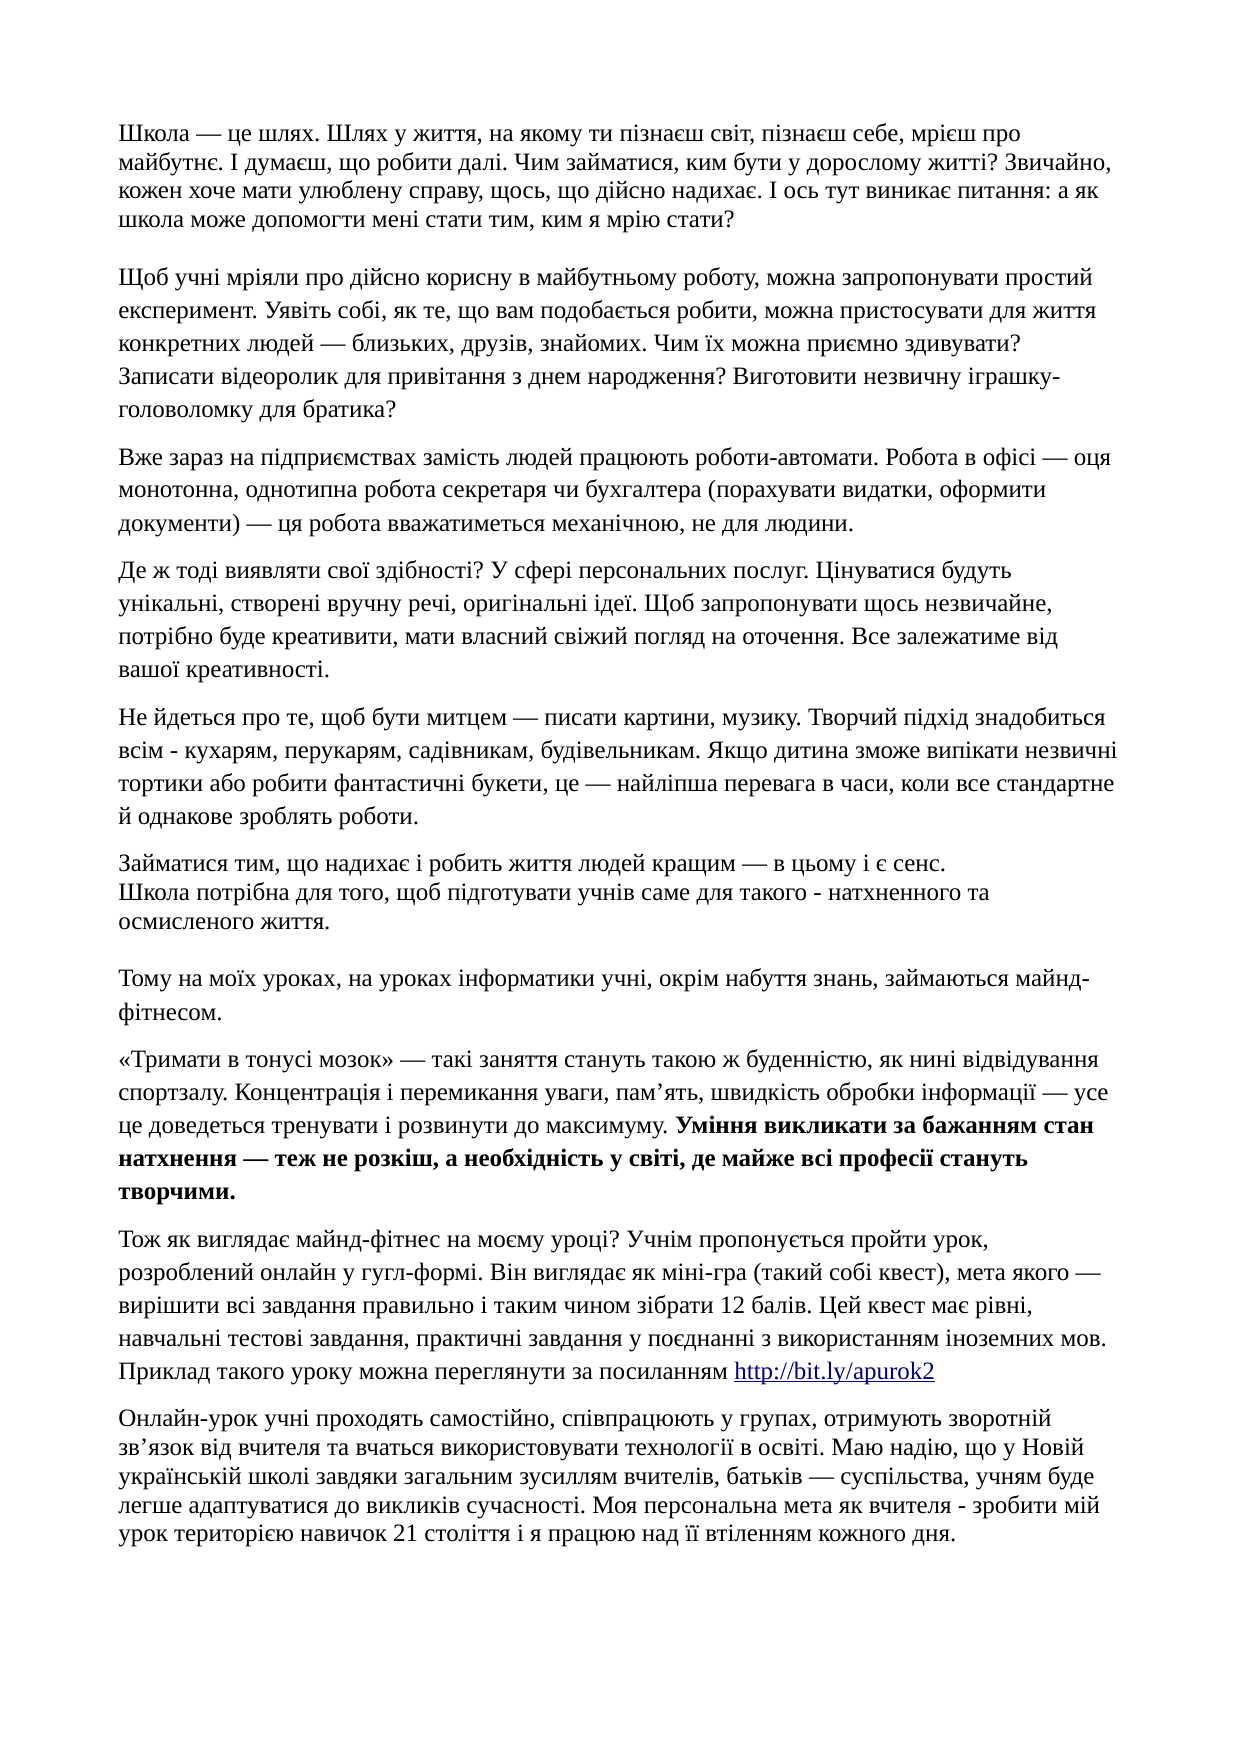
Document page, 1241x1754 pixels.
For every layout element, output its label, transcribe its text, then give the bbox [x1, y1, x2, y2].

text Де ж тоді виявляти свої здібності? У сфері персональних послуг. Цінуватися будуть унікальні, створені вручну речі, оригінальні ідеї. Щоб запропонувати щось незвичайне, потрібно буде креативити, мати власний свіжий погляд на оточення. Все залежатиме від вашої креативності. [118, 555, 1122, 683]
text Не йдеться про те, щоб бути митцем — писати картини, музику. Творчий підхід знадобиться всім - кухарям, перукарям, садівникам, будівельникам. Якщо дитина зможе випікати незвичні тортики або робити фантастичні букети, це — найліпша перевага в часи, коли все стандартне й однакове зроблять роботи. [118, 702, 1122, 830]
text Вже зараз на підприємствах замість людей працюють роботи-автомати. Робота в офісі — оця монотонна, однотипна робота секретаря чи бухгалтера (порахувати видатки, оформити документи) — ця робота вважатиметься механічною, не для людини. [118, 442, 1122, 536]
text Школа потрібна для того, щоб підготувати учнів саме для такого - натхненного та осмисленого життя. [118, 877, 1122, 935]
text «Тримати в тонусі мозок» — такі заняття стануть такою ж буденністю, як нині відвідування спортзалу. Концентрація і перемикання уваги, пам’ять, швидкість обробки інформації — усе це доведеться тренувати і розвинути до максимуму. Уміння викликати за бажанням стан натхнення — теж не розкіш, а необхідність у світі, де майже всі професії стануть творчими. [118, 1044, 1122, 1205]
text Щоб учні мріяли про дійсно корисну в майбутньому роботу, можна запропонувати простий експеримент. Уявіть собі, як те, що вам подобається робити, можна пристосувати для життя конкретних людей — близьких, друзів, знайомих. Чим їх можна приємно здивувати? Записати відеоролик для привітання з днем народження? Виготовити незвичну іграшку-головоломку для братика? [118, 262, 1122, 423]
text Тож як виглядає майнд-фітнес на моєму уроці? Учнім пропонується пройти урок, розроблений онлайн у гугл-формі. Він виглядає як міні-гра (такий собі квест), мета якого — вирішити всі завдання правильно і таким чином зібрати 12 балів. Цей квест має рівні, навчальні тестові завдання, практичні завдання у поєднанні з використанням іноземних мов. Приклад такого уроку можна переглянути за посиланням http://bit.ly/apurok2 [118, 1224, 1122, 1385]
text Школа — це шлях. Шлях у життя, на якому ти пізнаєш світ, пізнаєш себе, мрієш про майбутнє. І думаєш, що робити далі. Чим займатися, ким бути у дорослому житті? Звичайно, кожен хоче мати улюблену справу, щось, що дійсно надихає. І ось тут виникає питання: а як школа може допомогти мені стати тим, ким я мрію стати? [118, 118, 1122, 233]
text Тому на моїх уроках, на уроках інформатики учні, окрім набуття знань, займаються майнд-фітнесом. [118, 963, 1122, 1025]
text Онлайн-урок учні проходять самостійно, співпрацюють у групах, отримують зворотній звʼязок від вчителя та вчаться використовувати технології в освіті. Маю надію, що у Новій українській школі завдяки загальним зусиллям вчителів, батьків — суспільства, учням буде легше адаптуватися до викликів сучасності. Моя персональна мета як вчителя - зробити мій урок територією навичок 21 століття і я працюю над її втіленням кожного дня. [118, 1403, 1122, 1547]
text Займатися тим, що надихає і робить життя людей кращим — в цьому і є сенс. [118, 848, 1122, 877]
